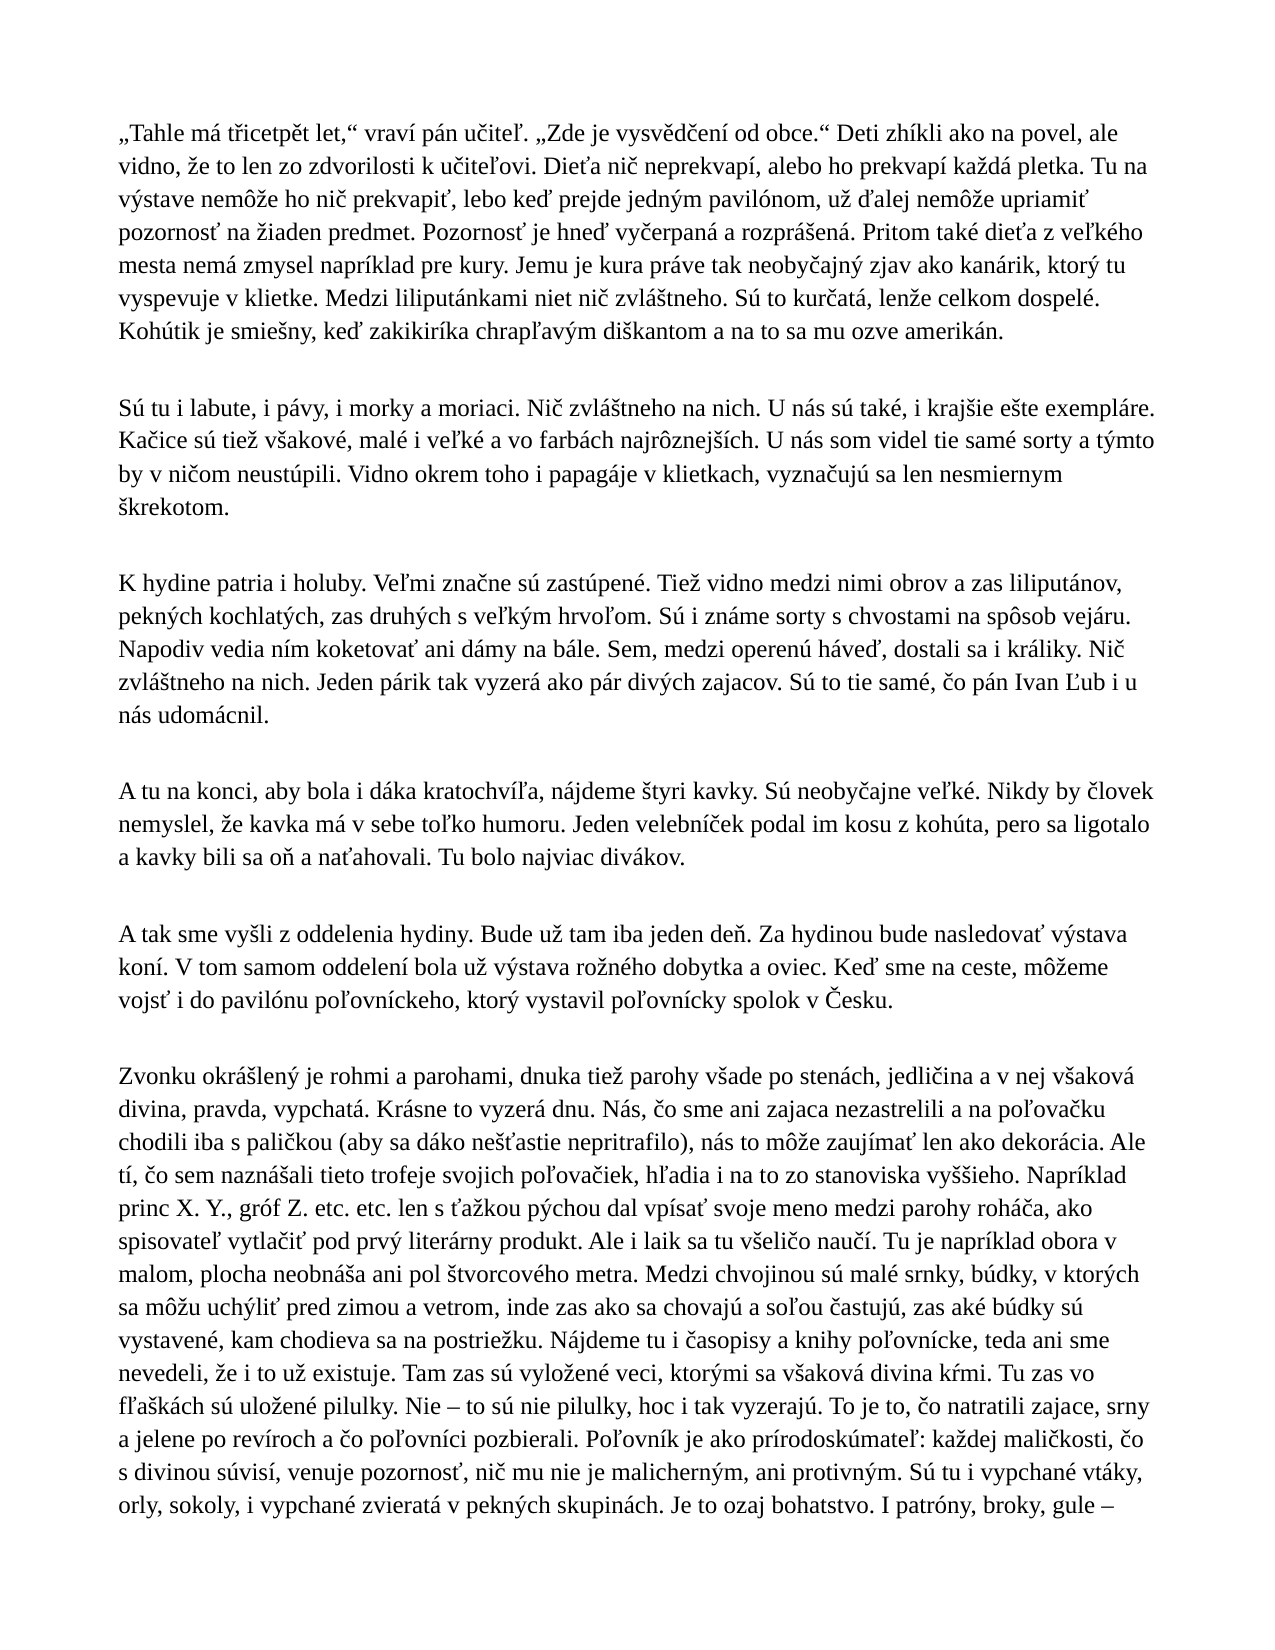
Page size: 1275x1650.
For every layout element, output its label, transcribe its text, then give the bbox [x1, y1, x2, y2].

text A tu na konci, aby bola i dáka kratochvíľa, nájdeme štyri kavky. Sú neobyčajne veľké. Nikdy by človek nemyslel, že kavka má v sebe toľko humoru. Jeden velebníček podal im kosu z kohúta, pero sa ligotalo a kavky bili sa oň a naťahovali. Tu bolo najviac di­vákov. [118, 776, 1157, 871]
text A tak sme vyšli z oddelenia hydiny. Bude už tam iba jeden deň. Za hydinou bude nasledovať výstava koní. V tom samom oddelení bola už výstava rožného dobytka a oviec. Keď sme na ceste, môžeme vojsť i do pavilónu poľovníckeho, ktorý vystavil poľovnícky spo­lok v Česku. [118, 919, 1157, 1014]
text K hydine patria i holuby. Veľmi značne sú zastú­pené. Tiež vidno medzi nimi obrov a zas liliputánov, pekných kochlatých, zas druhých s veľkým hrvo­ľom. Sú i známe sorty s chvostami na spôsob vejáru. Napodiv vedia ním koketovať ani dámy na bále. Sem, medzi operenú háveď, dostali sa i králiky. Nič zvláštne­ho na nich. Jeden párik tak vyzerá ako pár divých zajacov. Sú to tie samé, čo pán Ivan Ľub i u nás udo­mácnil. [118, 568, 1157, 729]
text „Tahle má třicetpět let,“ vraví pán učiteľ. „Zde je vysvědčení od obce.“ Deti zhíkli ako na povel, ale vidno, že to len zo zdvorilosti k učiteľovi. Dieťa nič neprekvapí, alebo ho prekvapí každá pletka. Tu na výstave nemôže ho nič prekvapiť, lebo keď prejde jedným pavilónom, už ďa­lej nemôže upriamiť pozornosť na žiaden predmet. Pozornosť je hneď vyčerpaná a rozprášená. Pritom ta­ké dieťa z veľkého mesta nemá zmysel napríklad pre kury. Jemu je kura práve tak neobyčajný zjav ako kanárik, ktorý tu vyspevuje v klietke. Medzi liliputánkami niet nič zvláštneho. Sú to kurčatá, lenže celkom dospelé. Kohútik je smiešny, keď zakikiríka chrapľavým diškantom a na to sa mu ozve amerikán. [118, 118, 1157, 345]
text Zvonku okrášlený je rohmi a parohami, dnuka tiež parohy všade po stenách, jedličina a v nej všaková divina, pravda, vypchatá. Krásne to vyzerá dnu. Nás, čo sme ani zajaca nezastrelili a na poľovačku chodili iba s paličkou (aby sa dáko nešťastie nepritrafilo), nás to môže zaujímať len ako dekorácia. Ale tí, čo sem naznášali tieto trofeje svojich poľovačiek, hľadia i na to zo stanoviska vyššieho. Napríklad princ X. Y., gróf Z. etc. etc. len s ťažkou pýchou dal vpísať svoje meno medzi parohy roháča, ako spisovateľ vytlačiť pod prvý literárny produkt. Ale i laik sa tu všeličo naučí. Tu je napríklad obora v malom, plocha neobnáša ani pol štvorcového metra. Medzi chvojinou sú malé srnky, búdky, v ktorých sa môžu uchýliť pred zimou a vetrom, inde zas ako sa chovajú a soľou čas­tujú, zas aké búdky sú vystavené, kam chodieva sa na postriežku. Nájdeme tu i časopisy a knihy poľovnícke, teda ani sme nevedeli, že i to už existuje. Tam zas sú vyložené veci, ktorými sa všaková divina kŕmi. Tu zas vo fľaškách sú uložené pilulky. Nie – to sú nie pilulky, hoc i tak vyzerajú. To je to, čo natratili zaja­ce, srny a jelene po revíroch a čo poľovníci pozbierali. Poľovník je ako prírodoskúmateľ: každej maličkosti, čo s divinou súvisí, venuje pozornosť, nič mu nie je malicherným, ani protivným. Sú tu i vypchané vtáky, orly, sokoly, i vypchané zvieratá v pekných skupinách. Je to ozaj bohatstvo. I patróny, broky, gule – [118, 1061, 1157, 1519]
text Sú tu i labute, i pávy, i morky a moriaci. Nič zvláštneho na nich. U nás sú také, i krajšie ešte exempláre. Kačice sú tiež všakové, malé i veľké a vo farbách najrôznejších. U nás som videl tie samé sorty a týmto by v ničom neustúpili. Vidno okrem toho i papagáje v klietkach, vyznačujú sa len nesmiernym škrekotom. [118, 393, 1157, 520]
